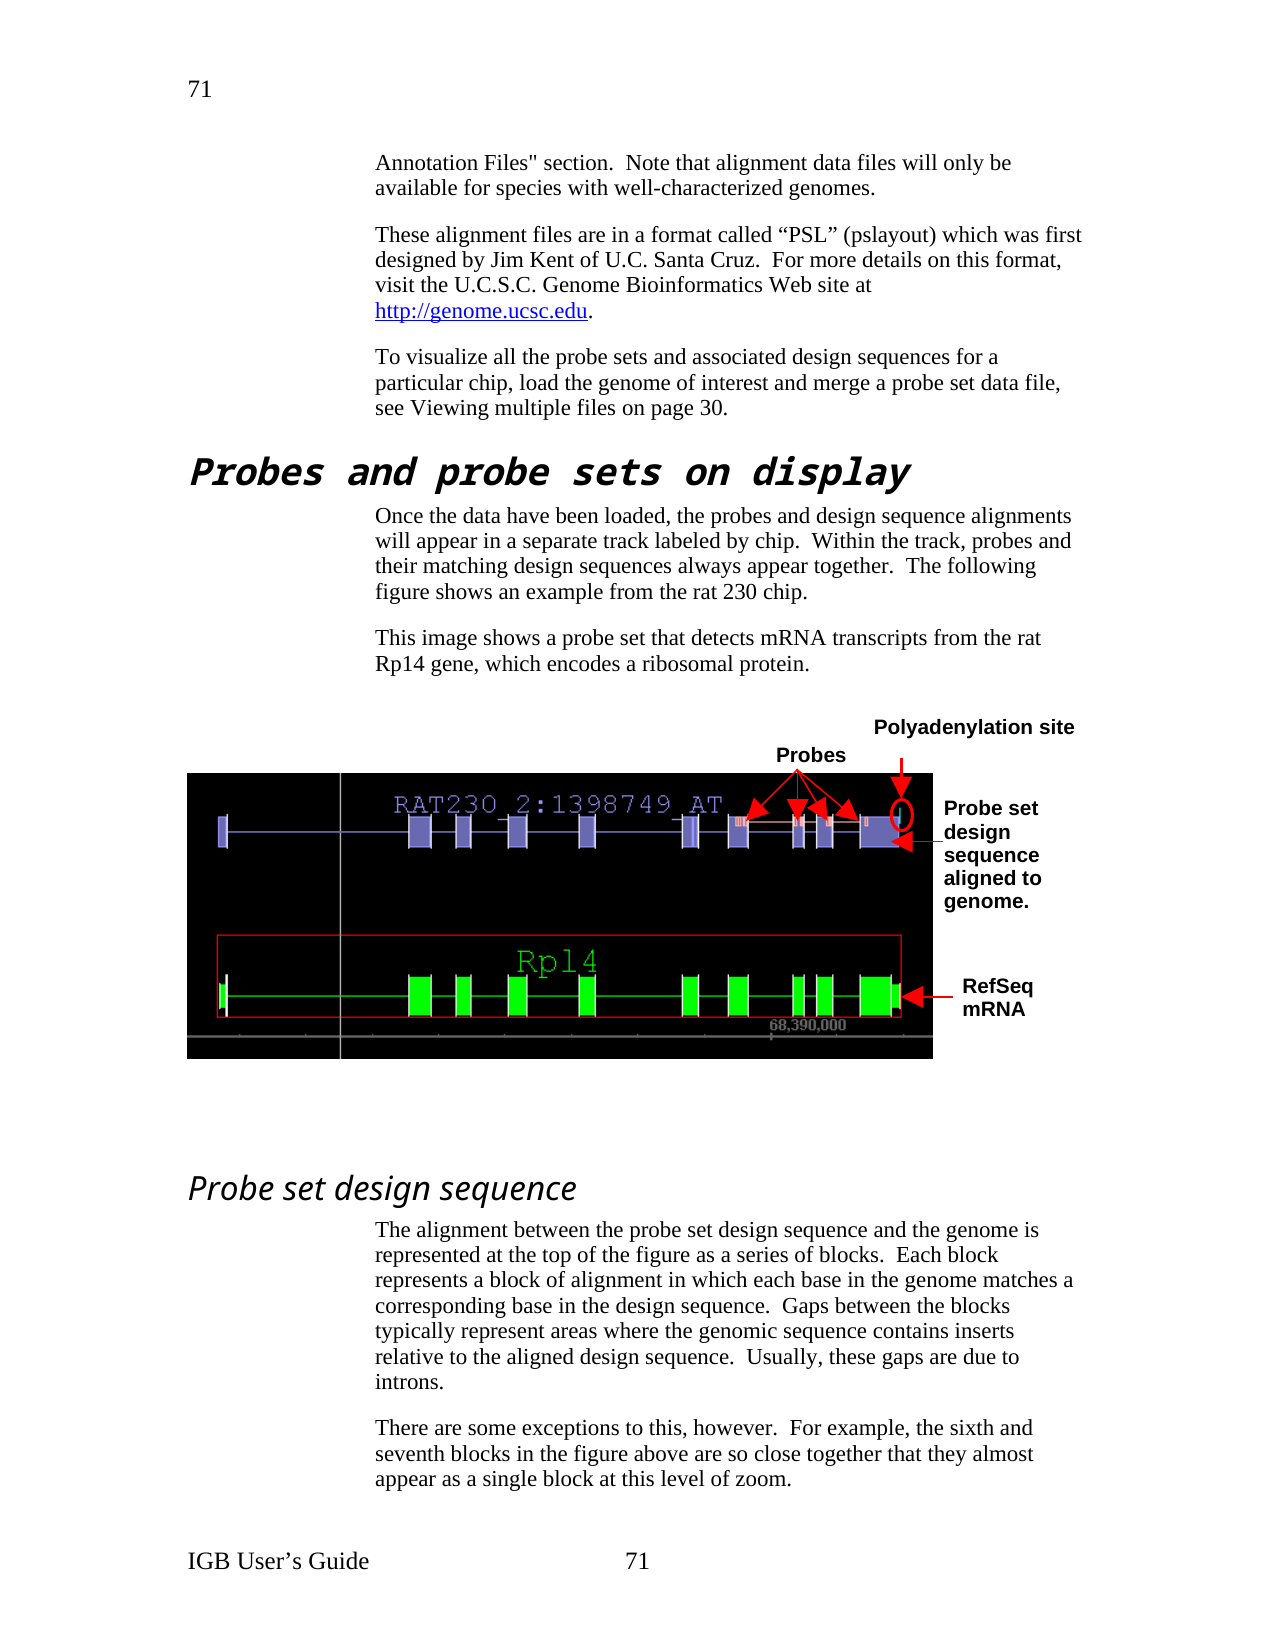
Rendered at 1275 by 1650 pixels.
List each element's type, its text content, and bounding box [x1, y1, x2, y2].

picture [187, 773, 933, 1059]
subtitle Probe set design sequence [187, 1165, 1087, 1210]
text The alignment between the probe set design sequence and the genome is represented at the top of the figure as a series of blocks. Each block represents a block of alignment in which each base in the genome matches a corresponding base in the design sequence. Gaps between the blocks typically represent areas where the genomic sequence contains inserts relative to the aligned design sequence. Usually, these gaps are due to introns. [375, 1217, 1087, 1394]
text These alignment files are in a format called “PSL” (pslayout) which was first designed by Jim Kent of U.C. Santa Cruz. For more details on this format, visit the U.C.S.C. Genome Bioinformatics Web site at http://genome.ucsc.edu. [375, 222, 1087, 323]
text To visualize all the probe sets and associated design sequences for a particular chip, load the genome of interest and merge a probe set data file, see Viewing multiple files on page 30. [375, 344, 1087, 420]
text There are some exceptions to this, however. For example, the sixth and seventh blocks in the figure above are so close together that they almost appear as a single block at this level of zoom. [375, 1415, 1087, 1492]
subtitle Probes and probe sets on display [187, 445, 1087, 496]
text This image shows a probe set that detects mRNA transcripts from the rat Rp14 gene, which encodes a ribosomal protein. [375, 625, 1087, 676]
picture [893, 802, 910, 828]
text Annotation Files" section. Note that alignment data files will only be available for species with well-characterized genomes. [375, 150, 1087, 201]
text Once the data have been loaded, the probes and design sequence alignments will appear in a separate track labeled by chip. Within the track, probes and their matching design sequences always appear together. The following figure shows an example from the rat 230 chip. [375, 503, 1087, 604]
